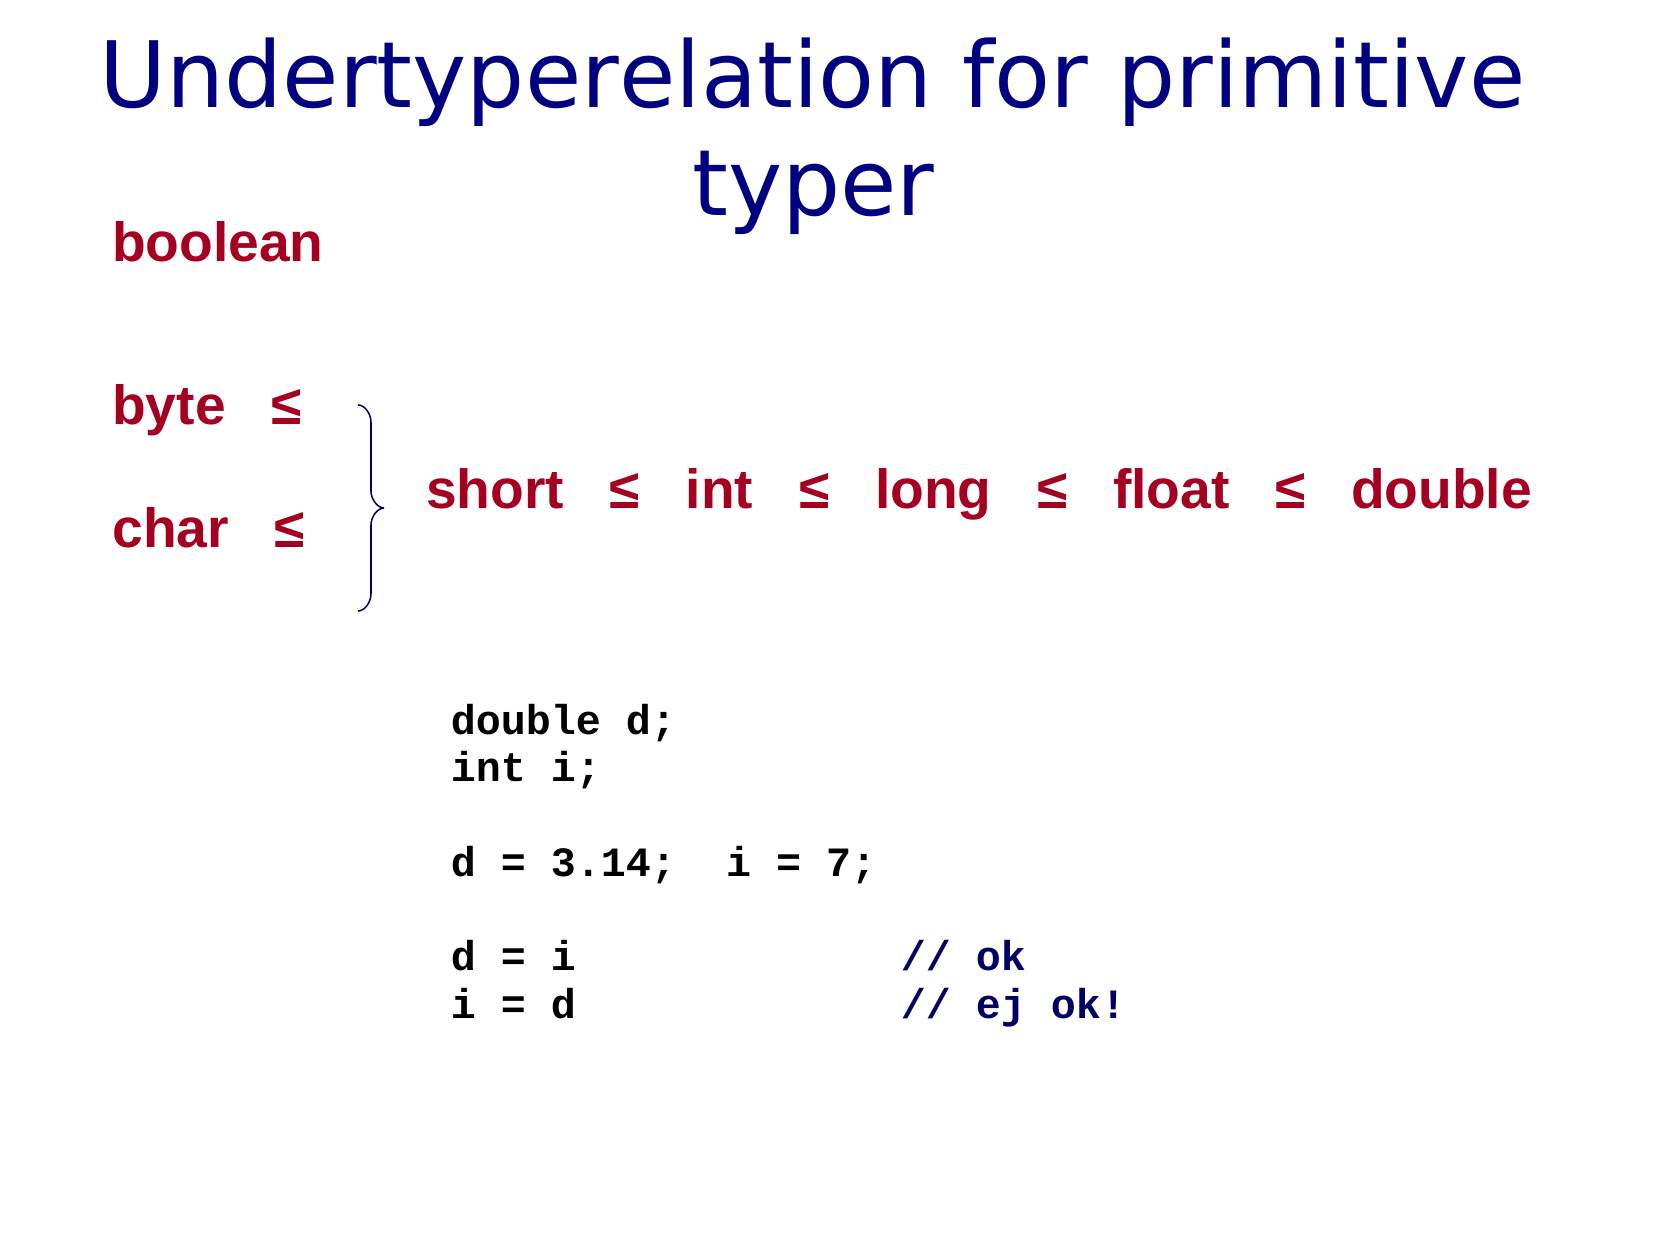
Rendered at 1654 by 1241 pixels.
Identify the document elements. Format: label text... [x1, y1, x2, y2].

text_box boolean [97, 203, 344, 281]
text_box short ≤ int ≤ long ≤ float ≤ double [411, 450, 1614, 529]
title Undertyperelation for primitive typer [84, 0, 1569, 260]
text_box byte ≤ char ≤ [97, 366, 338, 568]
text_box double d; int i; d = 3.14; i = 7; d = i // ok i = d // ej ok! [436, 692, 1141, 1039]
